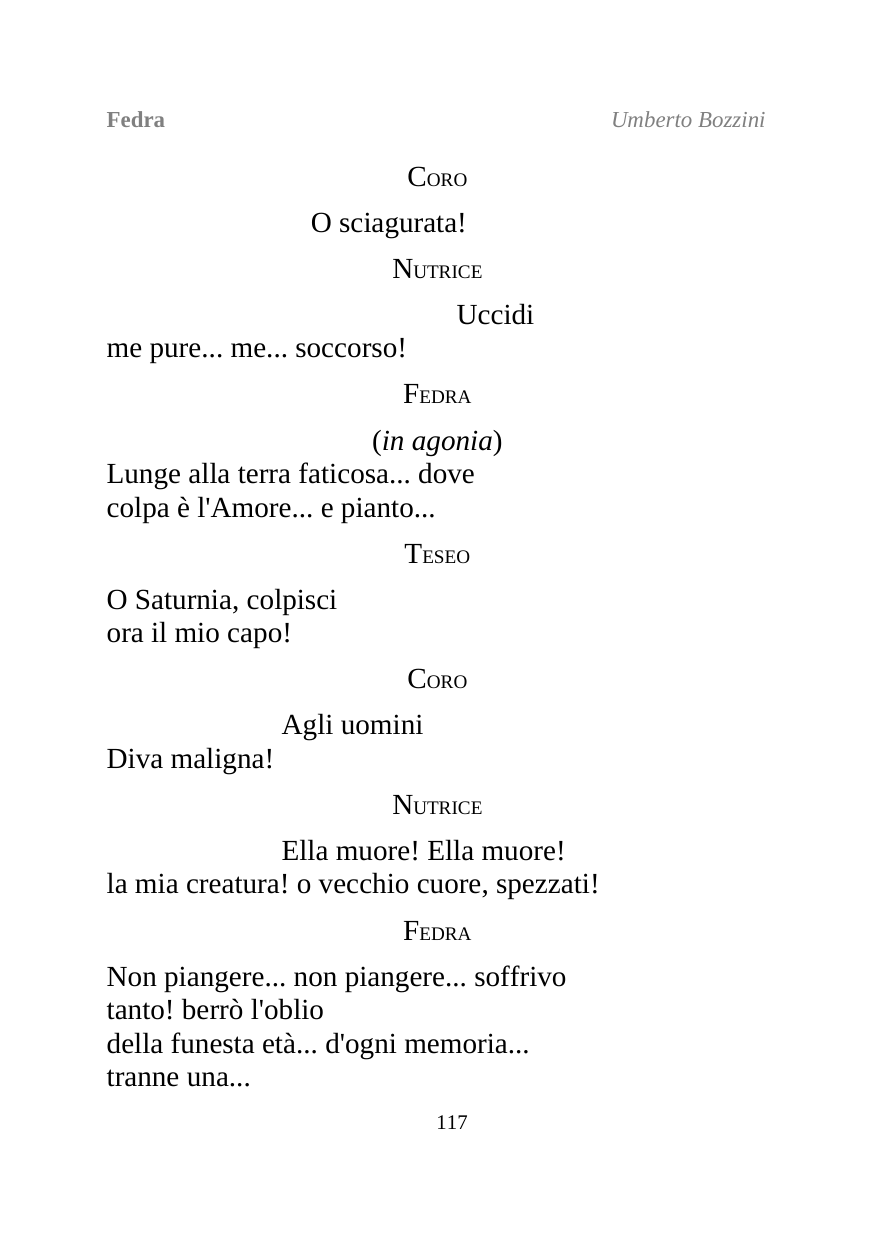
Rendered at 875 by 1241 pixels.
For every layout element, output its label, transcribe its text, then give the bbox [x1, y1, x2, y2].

text Teseo [106, 536, 768, 569]
text Fedra [106, 913, 768, 946]
text Non piangere... non piangere... soffrivo tanto! berrò l'oblio della funesta età... d'ogni memoria... tranne una... [106, 959, 768, 1093]
text Nutrice [106, 787, 768, 821]
text Nutrice [106, 251, 768, 284]
text Ella muore! Ella muore! la mia creatura! o vecchio cuore, spezzati! [106, 833, 768, 900]
text Fedra [106, 377, 768, 410]
text Lunge alla terra faticosa... dove colpa è l'Amore... e pianto... [106, 456, 768, 523]
text Coro [106, 159, 768, 192]
text (in agonia) [106, 423, 768, 456]
text O Saturnia, colpisci ora il mio capo! [106, 582, 768, 649]
text Agli uomini Diva maligna! [106, 707, 768, 774]
text Uccidi me pure... me... soccorso! [106, 297, 768, 364]
text Coro [106, 661, 768, 695]
text O sciagurata! [106, 205, 768, 238]
